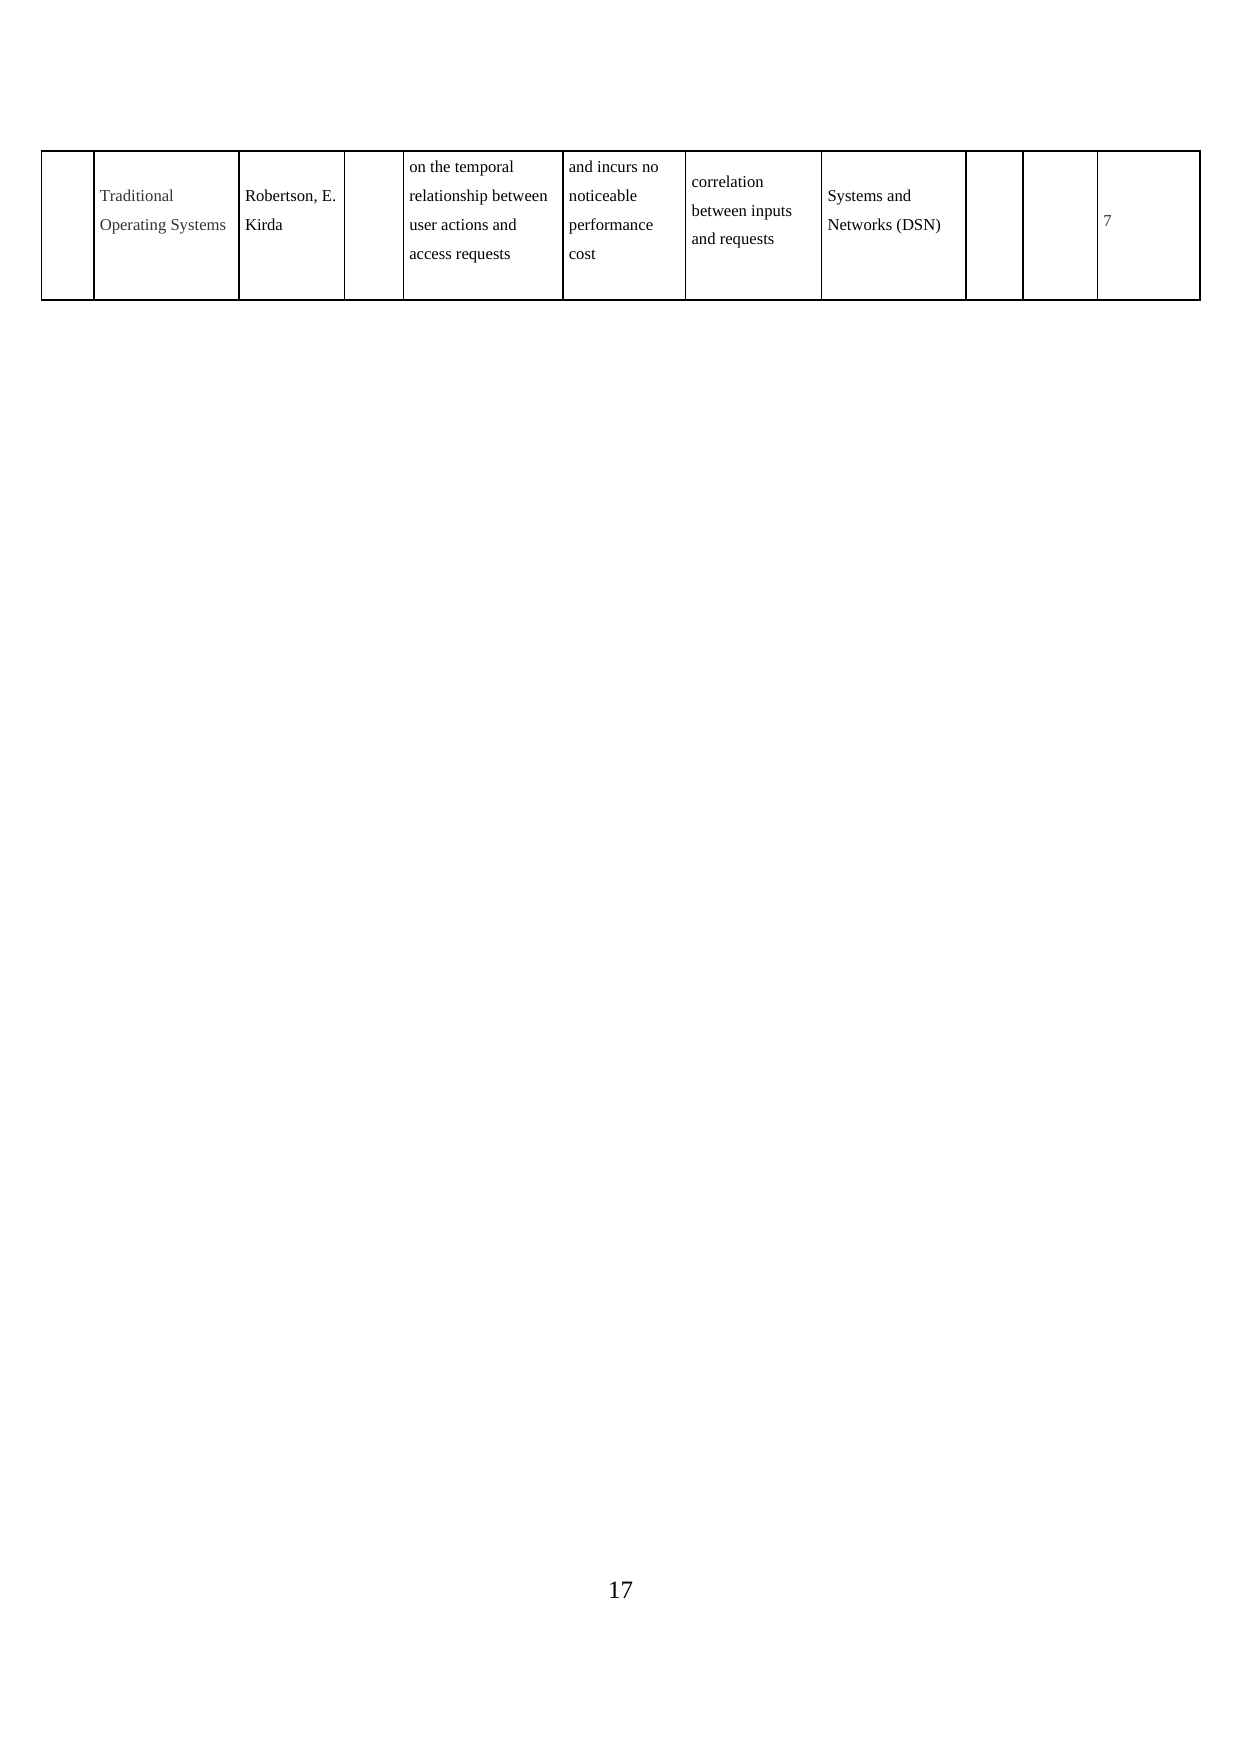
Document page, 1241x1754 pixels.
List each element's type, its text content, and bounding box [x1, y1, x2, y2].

table_cell [1024, 152, 1097, 299]
table_cell Traditional Operating Systems [95, 152, 238, 299]
table_cell Robertson, E. Kirda [240, 152, 344, 299]
table_cell 7 [1098, 152, 1199, 299]
table_cell [967, 152, 1022, 299]
table_cell and incurs no noticeable performance cost [564, 152, 685, 299]
table_cell Systems and Networks (DSN) [822, 152, 965, 299]
table_cell [42, 152, 93, 299]
table_cell [345, 152, 403, 299]
table_cell on the temporal relationship between user actions and access requests [404, 152, 562, 299]
table_cell correlation between inputs and requests [686, 152, 821, 299]
